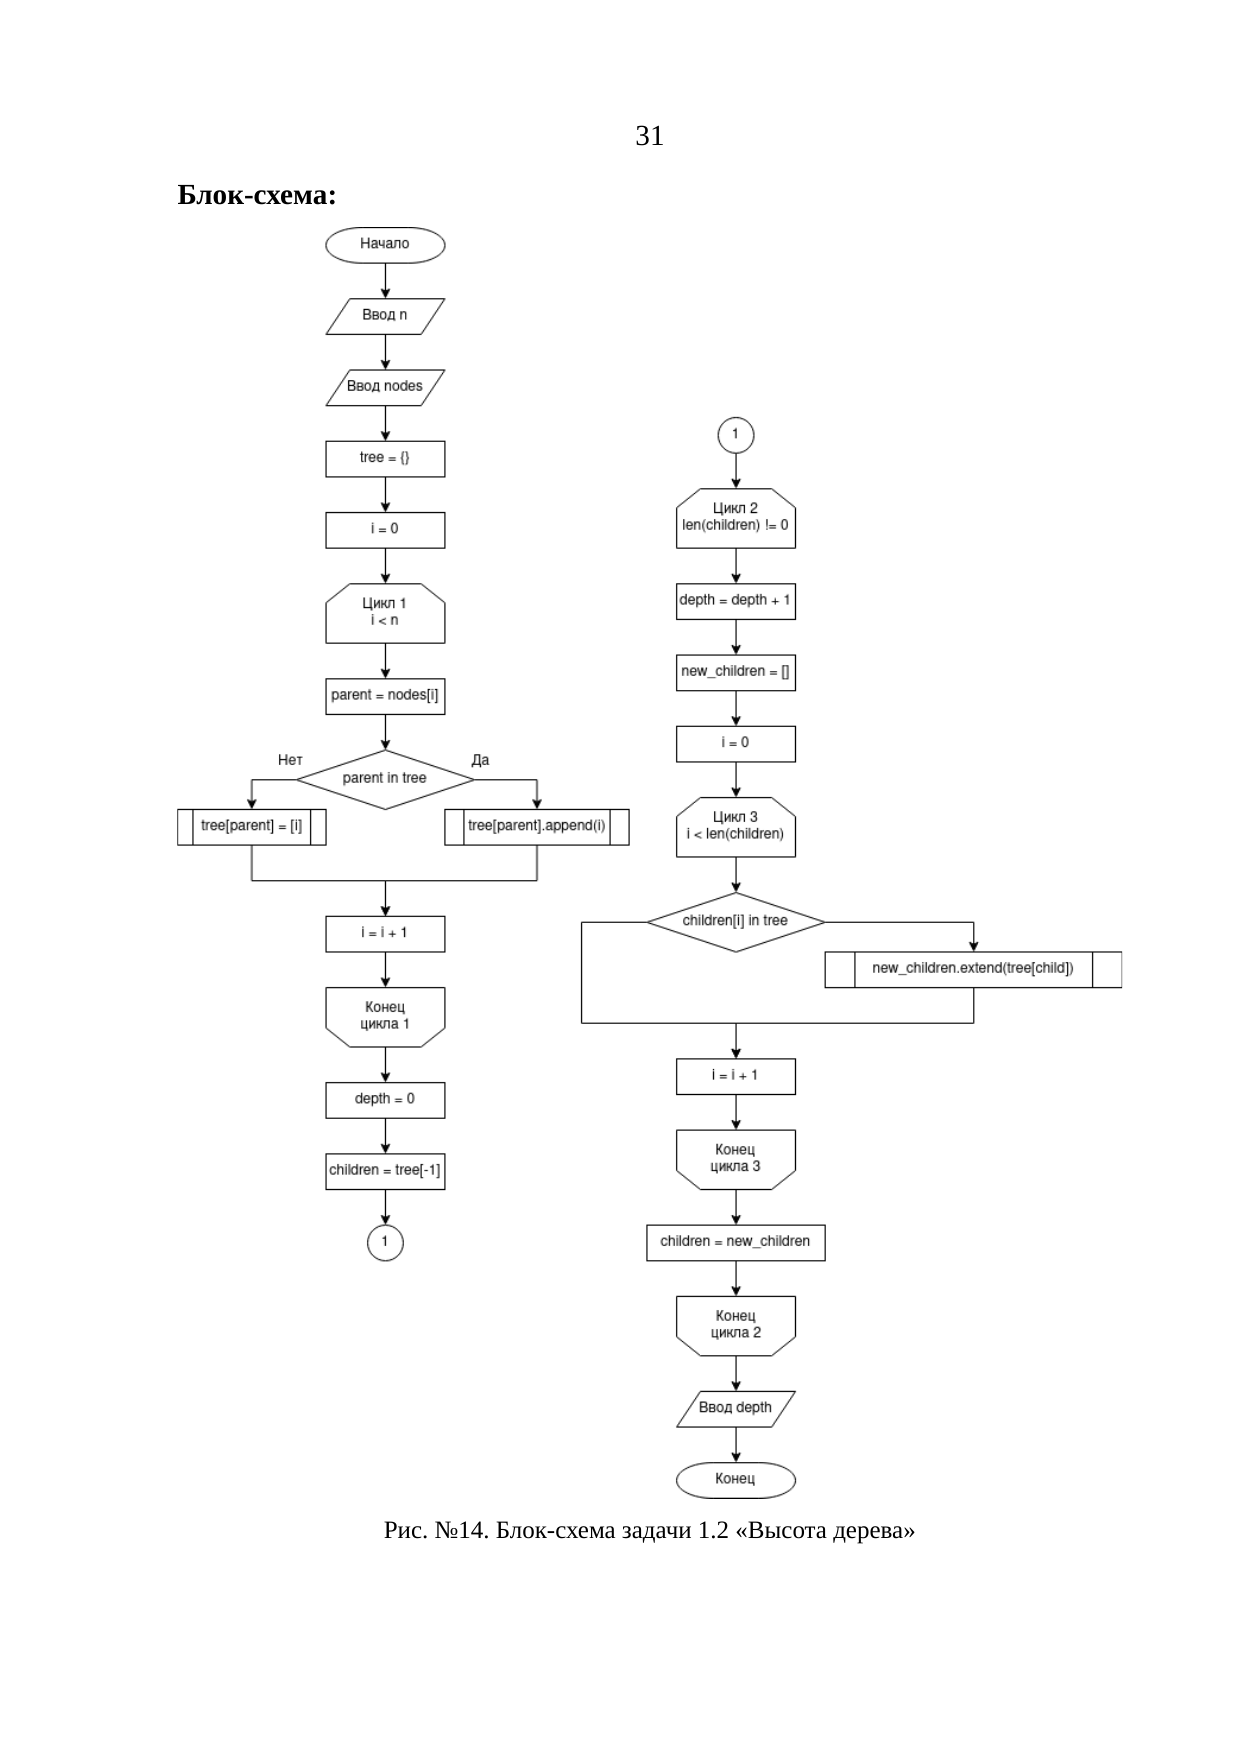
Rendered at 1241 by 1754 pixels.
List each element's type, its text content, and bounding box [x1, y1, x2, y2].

picture [177, 227, 1123, 1499]
text Рис. №14. Блок-схема задачи 1.2 «Высота дерева» [177, 1516, 1122, 1544]
text Блок-схема: [177, 177, 1122, 211]
